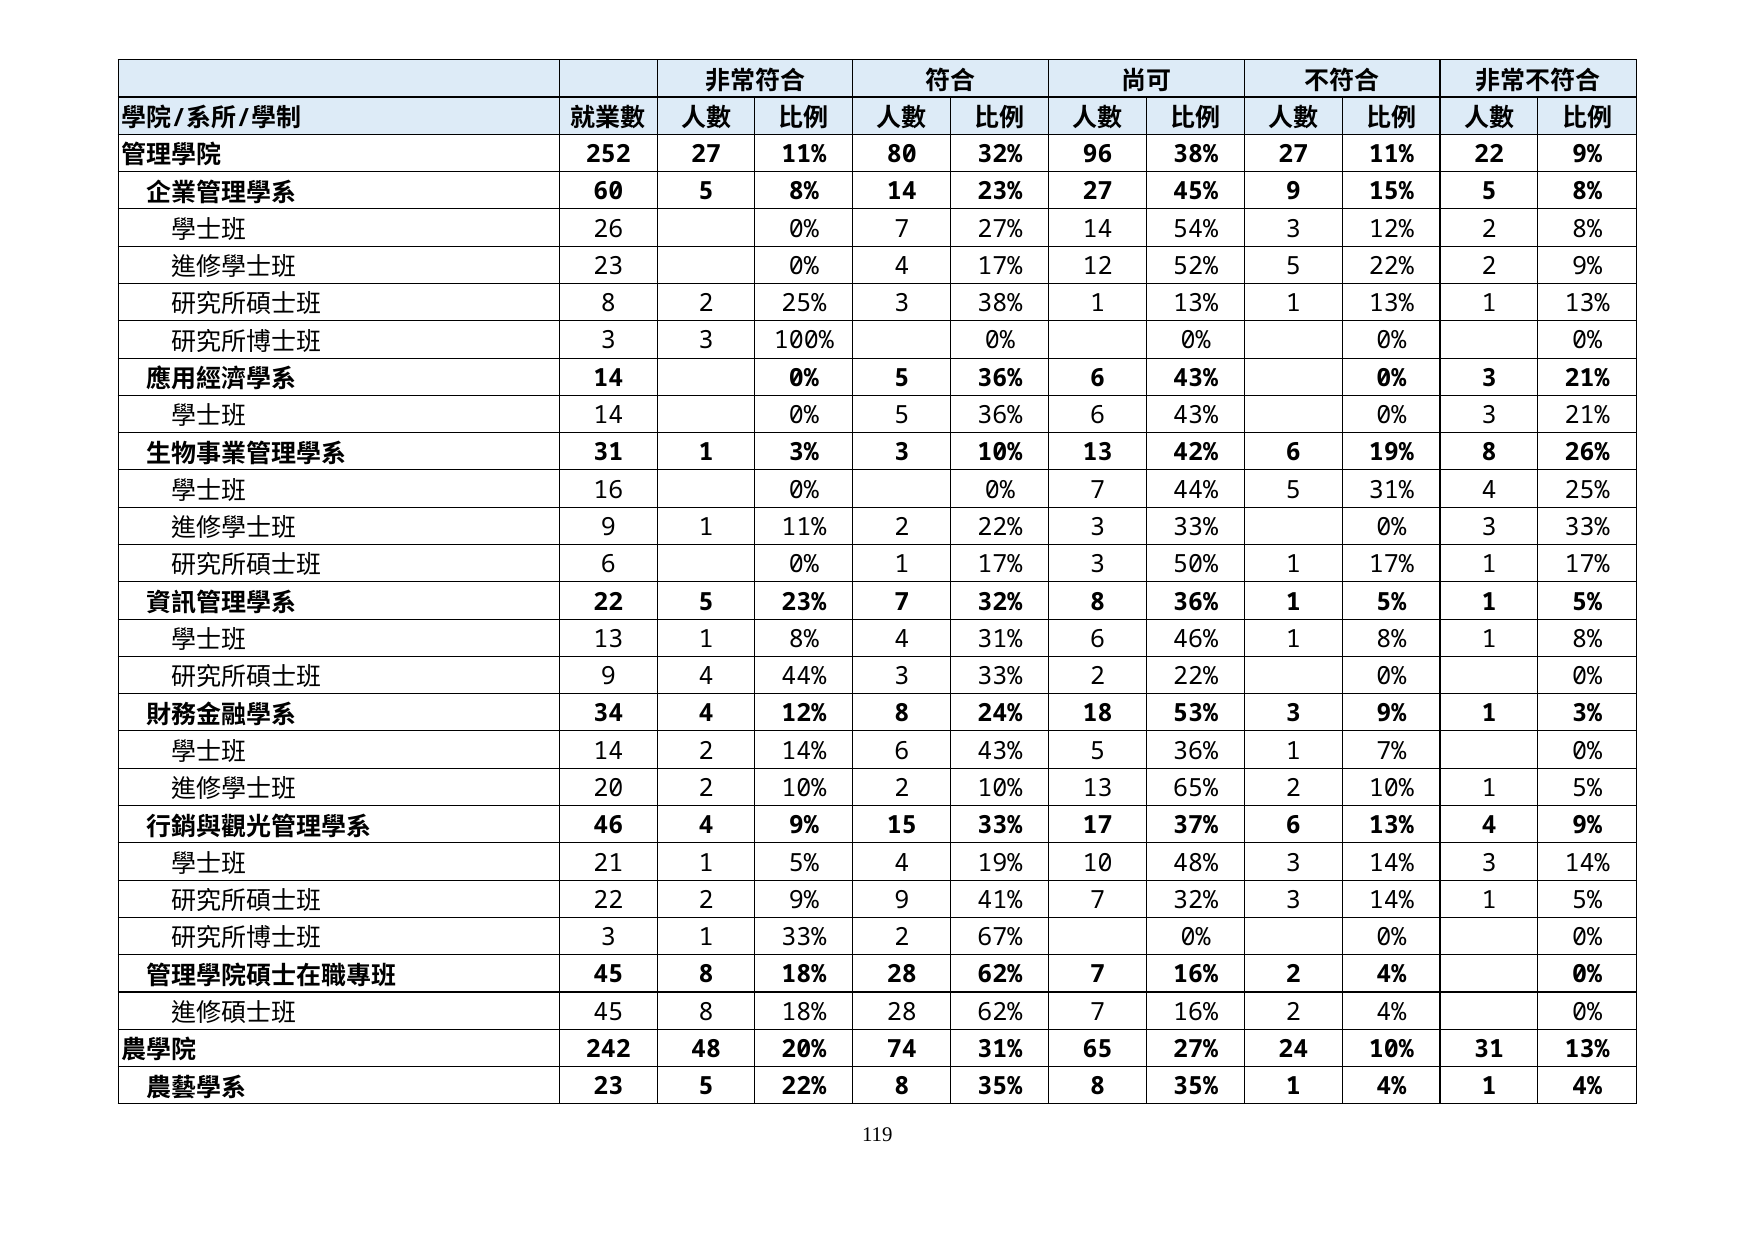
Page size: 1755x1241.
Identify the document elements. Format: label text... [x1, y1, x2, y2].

table_cell 1 [1245, 731, 1342, 768]
table_cell 33% [755, 918, 852, 954]
table_cell 17% [1538, 545, 1636, 581]
table_cell 10% [755, 769, 852, 805]
table_cell 資訊管理學系 [119, 582, 559, 618]
table_cell 學士班 [119, 396, 559, 432]
table_cell 3% [755, 433, 852, 469]
table_cell 38% [951, 284, 1048, 320]
table_cell 2 [658, 769, 754, 805]
table_cell 28 [853, 993, 950, 1029]
table_cell [1245, 657, 1342, 693]
table_cell 6 [853, 731, 950, 768]
table_cell 1 [1441, 769, 1537, 805]
table_cell 1 [1441, 582, 1537, 618]
table_cell 45 [560, 993, 657, 1029]
table_cell 65% [1147, 769, 1244, 805]
table_cell 16 [560, 470, 657, 507]
table_cell 10% [1343, 1030, 1439, 1066]
table_cell 研究所博士班 [119, 321, 559, 357]
table_cell 36% [1147, 582, 1244, 618]
table_cell 7 [1049, 470, 1146, 507]
table_cell 15 [853, 806, 950, 842]
table_cell 研究所碩士班 [119, 657, 559, 693]
table_cell [1441, 993, 1537, 1029]
table_cell 14 [560, 731, 657, 768]
table_cell 36% [951, 396, 1048, 432]
table_cell 1 [1245, 620, 1342, 656]
table_cell 學士班 [119, 620, 559, 656]
table_cell 5 [1245, 470, 1342, 507]
table_cell 7 [853, 582, 950, 618]
table_cell 37% [1147, 806, 1244, 842]
table_cell 1 [658, 620, 754, 656]
table_cell 3 [560, 321, 657, 357]
table_cell 23% [951, 172, 1048, 208]
table_cell 人數 [1245, 98, 1342, 134]
table_cell [658, 209, 754, 246]
table_cell 5 [1441, 172, 1537, 208]
table_cell 62% [951, 993, 1048, 1029]
table_cell 1 [1441, 1067, 1537, 1103]
table_cell 5 [658, 582, 754, 618]
table_cell [658, 545, 754, 581]
table_cell 4 [658, 657, 754, 693]
table_cell 25% [755, 284, 852, 320]
table_cell 1 [1245, 582, 1342, 618]
table_cell 4 [658, 694, 754, 730]
table_cell 行銷與觀光管理學系 [119, 806, 559, 842]
table_header 非常符合 [658, 60, 852, 96]
table_header 不符合 [1245, 60, 1439, 96]
table_cell 9% [1538, 247, 1636, 283]
table_cell 研究所碩士班 [119, 881, 559, 917]
table_cell 1 [1441, 284, 1537, 320]
table_cell 4% [1343, 993, 1439, 1029]
table_cell 8% [1538, 620, 1636, 656]
table_cell 9 [560, 657, 657, 693]
table_cell 13% [1538, 284, 1636, 320]
table_cell 9% [1538, 806, 1636, 842]
table_cell [1245, 918, 1342, 954]
table_cell 0% [1538, 731, 1636, 768]
table_cell 比例 [1538, 98, 1636, 134]
table_cell 就業數 [560, 98, 657, 134]
table_cell 11% [755, 508, 852, 544]
table_cell 14 [1049, 209, 1146, 246]
table_cell 27 [658, 135, 754, 171]
table_cell 2 [853, 508, 950, 544]
table_cell 人數 [1049, 98, 1146, 134]
table_cell [658, 470, 754, 507]
table_cell 22% [1147, 657, 1244, 693]
table_cell 0% [755, 359, 852, 395]
table_cell 1 [1049, 284, 1146, 320]
table_cell 3 [1245, 694, 1342, 730]
table_cell 26% [1538, 433, 1636, 469]
table_cell 學院/系所/學制 [119, 98, 559, 134]
table_cell 2 [1049, 657, 1146, 693]
table_header [560, 60, 657, 96]
table_cell 5 [658, 1067, 754, 1103]
table_cell [1049, 321, 1146, 357]
table_cell 0% [1343, 657, 1439, 693]
table_cell 2 [1245, 955, 1342, 991]
table_cell 0% [951, 321, 1048, 357]
table_cell 0% [1343, 359, 1439, 395]
table_cell 20% [755, 1030, 852, 1066]
table_cell 3 [853, 657, 950, 693]
table_cell 5 [658, 172, 754, 208]
table_cell 48% [1147, 843, 1244, 879]
table_cell 4% [1538, 1067, 1636, 1103]
table_cell 0% [1538, 321, 1636, 357]
table_cell 2 [1245, 993, 1342, 1029]
table_cell 31% [1343, 470, 1439, 507]
table_cell 24 [1245, 1030, 1342, 1066]
table_cell 11% [755, 135, 852, 171]
table_cell 62% [951, 955, 1048, 991]
table_cell 17% [951, 545, 1048, 581]
table_cell 0% [755, 545, 852, 581]
table_cell [1245, 359, 1342, 395]
table_cell 0% [1147, 321, 1244, 357]
table_cell 20 [560, 769, 657, 805]
table_cell 44% [1147, 470, 1244, 507]
table_cell 22% [1343, 247, 1439, 283]
table_cell 4 [853, 247, 950, 283]
table_cell 23 [560, 1067, 657, 1103]
table_cell 1 [658, 433, 754, 469]
table_cell 26 [560, 209, 657, 246]
table_cell 16% [1147, 955, 1244, 991]
table_cell 35% [951, 1067, 1048, 1103]
table_cell 管理學院 [119, 135, 559, 171]
table_cell 21 [560, 843, 657, 879]
table_cell 252 [560, 135, 657, 171]
table_cell 14% [1538, 843, 1636, 879]
table_cell 14% [755, 731, 852, 768]
table_cell 27 [1049, 172, 1146, 208]
table_cell 22% [755, 1067, 852, 1103]
table_cell 3 [1441, 359, 1537, 395]
table_cell 進修學士班 [119, 247, 559, 283]
table_cell 45 [560, 955, 657, 991]
table_cell 9% [755, 806, 852, 842]
table_cell 學士班 [119, 209, 559, 246]
table_cell 5 [1049, 731, 1146, 768]
table_cell [1245, 508, 1342, 544]
table_cell 9 [560, 508, 657, 544]
table_cell 1 [1441, 620, 1537, 656]
table_cell 23% [755, 582, 852, 618]
table_cell 14% [1343, 881, 1439, 917]
table_cell 24% [951, 694, 1048, 730]
table_cell 9% [1538, 135, 1636, 171]
table_cell 13 [1049, 433, 1146, 469]
table_cell 8 [658, 955, 754, 991]
table_cell 2 [1441, 247, 1537, 283]
table_cell 財務金融學系 [119, 694, 559, 730]
table_cell 8 [658, 993, 754, 1029]
table_cell 2 [853, 918, 950, 954]
table_cell 10% [1343, 769, 1439, 805]
table_cell 43% [1147, 359, 1244, 395]
table_cell 33% [1147, 508, 1244, 544]
table_cell 1 [1441, 881, 1537, 917]
table_cell 3 [1049, 508, 1146, 544]
table_cell 15% [1343, 172, 1439, 208]
table_cell [658, 247, 754, 283]
table_cell 22 [560, 881, 657, 917]
table_cell 34 [560, 694, 657, 730]
table_cell 13% [1147, 284, 1244, 320]
table_cell [1441, 321, 1537, 357]
table_cell 6 [1049, 359, 1146, 395]
table_cell 14 [560, 396, 657, 432]
table_cell 4 [853, 843, 950, 879]
table_cell 41% [951, 881, 1048, 917]
table_cell 10 [1049, 843, 1146, 879]
table_cell 3 [1441, 396, 1537, 432]
table_cell 5 [853, 396, 950, 432]
table_cell 13% [1343, 806, 1439, 842]
table_cell 學士班 [119, 843, 559, 879]
table_cell 1 [1441, 545, 1537, 581]
table_cell 3 [1245, 843, 1342, 879]
table_cell 18 [1049, 694, 1146, 730]
table_cell 1 [1245, 284, 1342, 320]
table_header 尚可 [1049, 60, 1244, 96]
table_cell [1441, 731, 1537, 768]
table_cell 27% [1147, 1030, 1244, 1066]
table_cell 8 [560, 284, 657, 320]
table_cell 4 [1441, 806, 1537, 842]
table_cell 33% [951, 657, 1048, 693]
table_cell 學士班 [119, 731, 559, 768]
table_cell 8% [755, 620, 852, 656]
table_cell 3 [1441, 843, 1537, 879]
table_cell 7 [1049, 881, 1146, 917]
table_cell 2 [658, 881, 754, 917]
table_cell 2 [658, 284, 754, 320]
table_cell 43% [1147, 396, 1244, 432]
table_cell 21% [1538, 359, 1636, 395]
table_cell 31% [951, 620, 1048, 656]
table_cell 46% [1147, 620, 1244, 656]
table_cell 0% [1147, 918, 1244, 954]
table_cell 22 [560, 582, 657, 618]
table_cell 11% [1343, 135, 1439, 171]
table_cell 0% [1538, 918, 1636, 954]
table_cell 4 [853, 620, 950, 656]
table_cell 0% [755, 396, 852, 432]
table_cell 9% [755, 881, 852, 917]
table_cell [658, 359, 754, 395]
table_cell 33% [1538, 508, 1636, 544]
table_cell 28 [853, 955, 950, 991]
table_cell 3 [1245, 209, 1342, 246]
table_cell 比例 [951, 98, 1048, 134]
table_cell 8 [1441, 433, 1537, 469]
table_cell 3 [853, 284, 950, 320]
table_cell 3 [560, 918, 657, 954]
table_cell 8% [1538, 172, 1636, 208]
table_cell 5 [853, 359, 950, 395]
table_cell 7 [1049, 993, 1146, 1029]
table_cell 18% [755, 993, 852, 1029]
table_cell 13% [1538, 1030, 1636, 1066]
table_cell 8 [1049, 582, 1146, 618]
table_cell 人數 [853, 98, 950, 134]
table_cell 31 [1441, 1030, 1537, 1066]
table_cell 3 [1049, 545, 1146, 581]
table_cell 35% [1147, 1067, 1244, 1103]
table_cell 比例 [1147, 98, 1244, 134]
table_cell 8 [1049, 1067, 1146, 1103]
table_cell 1 [1245, 1067, 1342, 1103]
table_cell [1441, 955, 1537, 991]
table_cell 5 [1245, 247, 1342, 283]
table_cell 10% [951, 769, 1048, 805]
table_cell 1 [658, 918, 754, 954]
table_cell 14 [560, 359, 657, 395]
table_cell [658, 396, 754, 432]
table_cell 1 [1441, 694, 1537, 730]
table_cell 48 [658, 1030, 754, 1066]
table_cell 進修碩士班 [119, 993, 559, 1029]
table_cell 比例 [1343, 98, 1439, 134]
table_cell 96 [1049, 135, 1146, 171]
table_cell 13 [1049, 769, 1146, 805]
table_cell 7 [853, 209, 950, 246]
table_cell 0% [1343, 396, 1439, 432]
table_cell 12% [1343, 209, 1439, 246]
table_cell 5% [755, 843, 852, 879]
table_cell 研究所碩士班 [119, 545, 559, 581]
table_cell [853, 470, 950, 507]
table_cell [853, 321, 950, 357]
table_cell [1245, 396, 1342, 432]
table_cell 31% [951, 1030, 1048, 1066]
table_cell 14% [1343, 843, 1439, 879]
table_cell 23 [560, 247, 657, 283]
table_cell 1 [853, 545, 950, 581]
table_header 非常不符合 [1441, 60, 1636, 96]
table_cell 6 [1049, 396, 1146, 432]
table_cell 0% [951, 470, 1048, 507]
table_cell 6 [1245, 433, 1342, 469]
table_cell 3 [853, 433, 950, 469]
table_cell 4% [1343, 1067, 1439, 1103]
table_cell 2 [658, 731, 754, 768]
table_cell 12% [755, 694, 852, 730]
table_cell 6 [1049, 620, 1146, 656]
table_cell 27% [951, 209, 1048, 246]
table_cell 應用經濟學系 [119, 359, 559, 395]
table_cell 45% [1147, 172, 1244, 208]
table_cell 0% [1343, 508, 1439, 544]
table_cell 16% [1147, 993, 1244, 1029]
table_cell 52% [1147, 247, 1244, 283]
table_cell 0% [1343, 918, 1439, 954]
table_cell 17% [951, 247, 1048, 283]
table_cell 36% [951, 359, 1048, 395]
table_cell 8% [1538, 209, 1636, 246]
table_cell 1 [658, 508, 754, 544]
table_cell 50% [1147, 545, 1244, 581]
table_cell 9 [1245, 172, 1342, 208]
table_cell 比例 [755, 98, 852, 134]
table_cell 3% [1538, 694, 1636, 730]
table_cell 17 [1049, 806, 1146, 842]
table_cell 100% [755, 321, 852, 357]
table_cell 5% [1538, 881, 1636, 917]
table_cell 進修學士班 [119, 769, 559, 805]
table_cell 5% [1343, 582, 1439, 618]
table_cell 人數 [658, 98, 754, 134]
table_cell 8 [853, 694, 950, 730]
table_cell [1049, 918, 1146, 954]
table_cell 12 [1049, 247, 1146, 283]
table_cell 7% [1343, 731, 1439, 768]
table_cell 8% [1343, 620, 1439, 656]
table_cell 8 [853, 1067, 950, 1103]
table_cell 0% [755, 470, 852, 507]
table_cell 3 [1245, 881, 1342, 917]
table_cell [1441, 918, 1537, 954]
table_cell 管理學院碩士在職專班 [119, 955, 559, 991]
table_cell 42% [1147, 433, 1244, 469]
table_cell 6 [1245, 806, 1342, 842]
table_cell 1 [658, 843, 754, 879]
table_cell 3 [1441, 508, 1537, 544]
table_cell 242 [560, 1030, 657, 1066]
table_cell 1 [1245, 545, 1342, 581]
table_cell 10% [951, 433, 1048, 469]
table_cell 9 [853, 881, 950, 917]
table_cell 研究所博士班 [119, 918, 559, 954]
table_cell 13% [1343, 284, 1439, 320]
table_cell 25% [1538, 470, 1636, 507]
table_cell 36% [1147, 731, 1244, 768]
table_cell 生物事業管理學系 [119, 433, 559, 469]
table_cell 5% [1538, 769, 1636, 805]
table_cell 2 [1245, 769, 1342, 805]
table_cell 17% [1343, 545, 1439, 581]
table_cell 43% [951, 731, 1048, 768]
table_cell 農學院 [119, 1030, 559, 1066]
table_cell 0% [755, 209, 852, 246]
table_cell 19% [951, 843, 1048, 879]
table_cell 研究所碩士班 [119, 284, 559, 320]
table_cell 21% [1538, 396, 1636, 432]
table_cell 18% [755, 955, 852, 991]
table_cell 0% [1538, 657, 1636, 693]
table_cell 13 [560, 620, 657, 656]
table_cell 60 [560, 172, 657, 208]
table_cell 0% [1538, 955, 1636, 991]
table_cell 22% [951, 508, 1048, 544]
table_cell 80 [853, 135, 950, 171]
table_cell [1245, 321, 1342, 357]
table_cell 人數 [1441, 98, 1537, 134]
table_cell 農藝學系 [119, 1067, 559, 1103]
table_cell 54% [1147, 209, 1244, 246]
table_cell 32% [951, 582, 1048, 618]
table_cell 38% [1147, 135, 1244, 171]
table_cell 0% [1343, 321, 1439, 357]
table_cell 33% [951, 806, 1048, 842]
table_header [119, 60, 559, 96]
table_cell 32% [1147, 881, 1244, 917]
table_cell 2 [853, 769, 950, 805]
table_cell 0% [755, 247, 852, 283]
table_cell 19% [1343, 433, 1439, 469]
table_cell 53% [1147, 694, 1244, 730]
table_header 符合 [853, 60, 1048, 96]
table_cell 31 [560, 433, 657, 469]
table_cell 27 [1245, 135, 1342, 171]
table_cell 22 [1441, 135, 1537, 171]
table_cell 進修學士班 [119, 508, 559, 544]
table_cell 65 [1049, 1030, 1146, 1066]
table_cell 4 [1441, 470, 1537, 507]
table_cell 5% [1538, 582, 1636, 618]
table_cell 6 [560, 545, 657, 581]
table_cell 4 [658, 806, 754, 842]
table_cell 32% [951, 135, 1048, 171]
table_cell 44% [755, 657, 852, 693]
table_cell 2 [1441, 209, 1537, 246]
table_cell 8% [755, 172, 852, 208]
table_cell 0% [1538, 993, 1636, 1029]
table_cell 7 [1049, 955, 1146, 991]
table_cell 46 [560, 806, 657, 842]
table_cell 學士班 [119, 470, 559, 507]
table_cell [1441, 657, 1537, 693]
table_cell 67% [951, 918, 1048, 954]
table_cell 9% [1343, 694, 1439, 730]
table_cell 74 [853, 1030, 950, 1066]
table_cell 3 [658, 321, 754, 357]
table_cell 14 [853, 172, 950, 208]
table_cell 4% [1343, 955, 1439, 991]
table_cell 企業管理學系 [119, 172, 559, 208]
